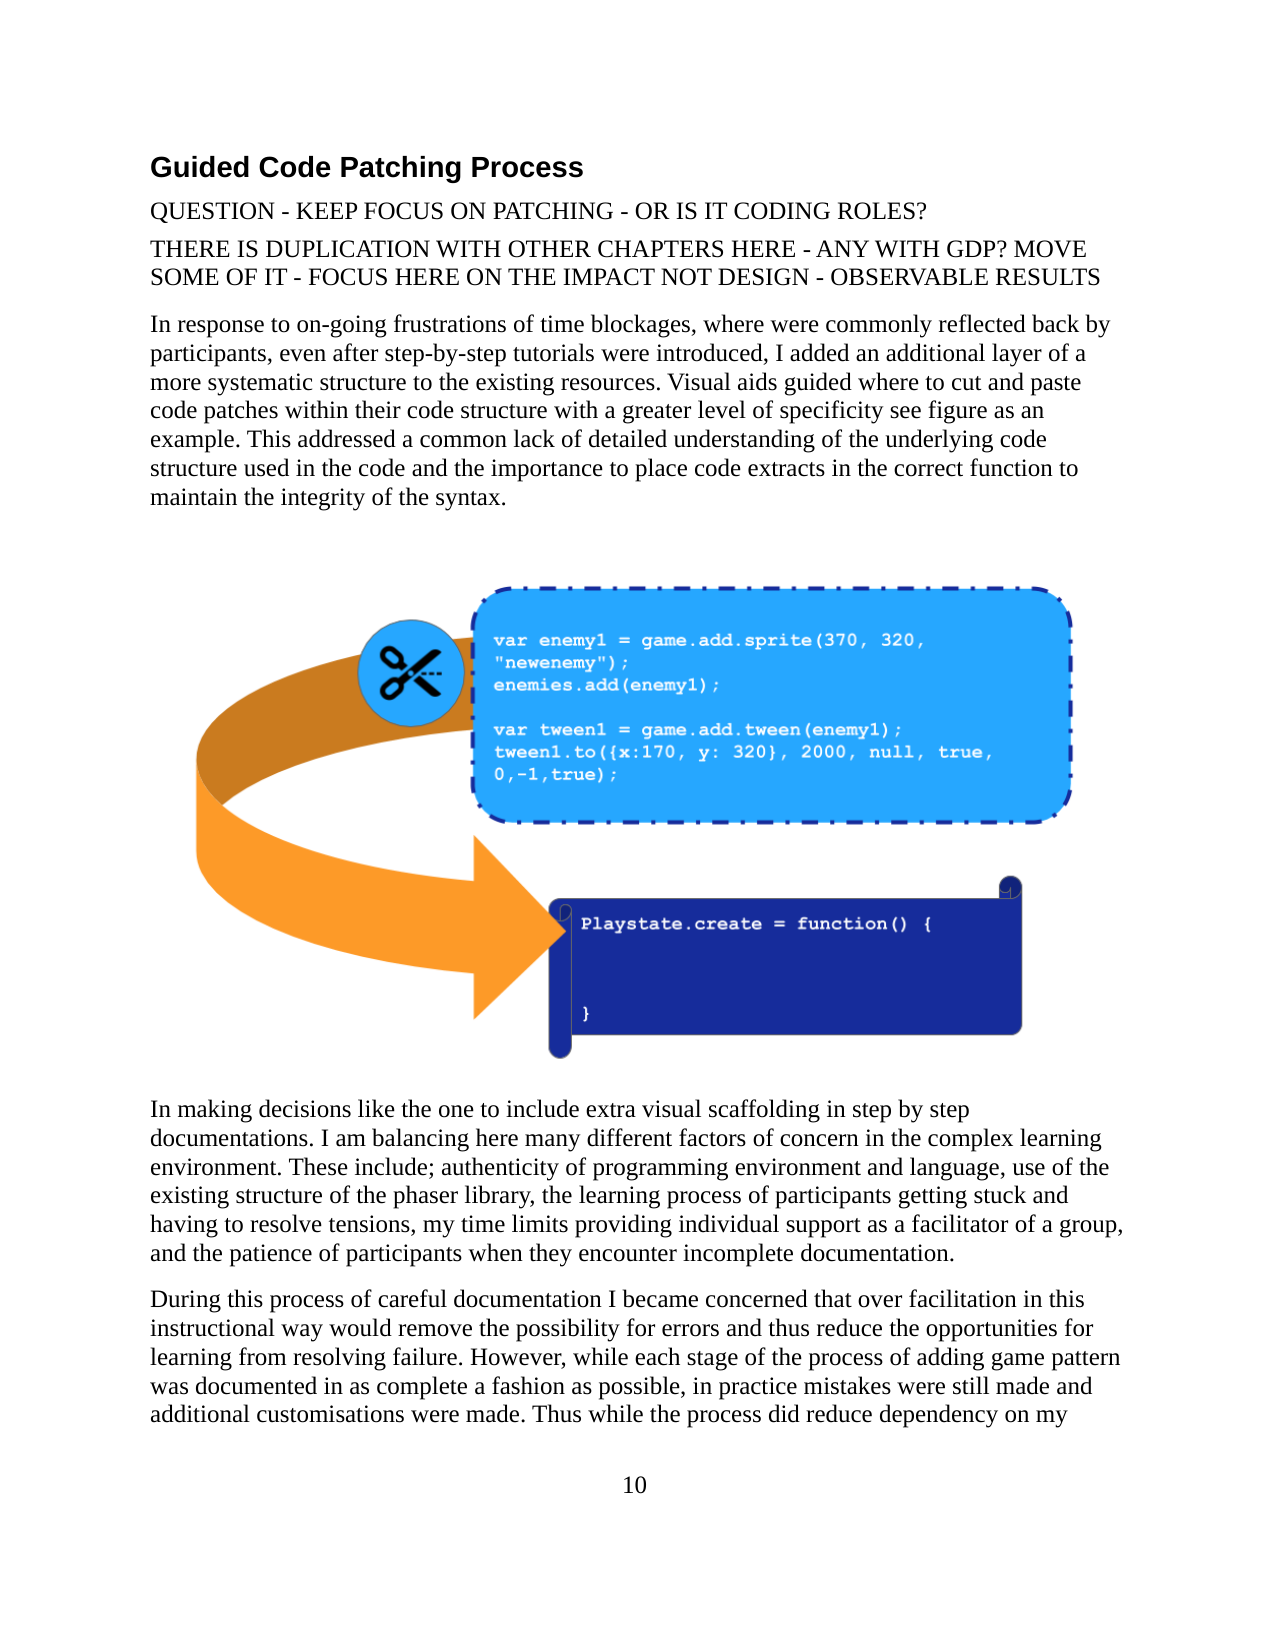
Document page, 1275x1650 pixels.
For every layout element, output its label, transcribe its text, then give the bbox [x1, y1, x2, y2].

text In making decisions like the one to include extra visual scaffolding in step by step documentations. I am balancing here many different factors of concern in the complex learning environment. These include; authenticity of programming environment and language, use of the existing structure of the phaser library, the learning process of participants getting stuck and having to resolve tensions, my time limits providing individual support as a facilitator of a group, and the patience of participants when they encounter incomplete documentation. [150, 1094, 1125, 1267]
text In response to on-going frustrations of time blockages, where were commonly reflected back by participants, even after step-by-step tutorials were introduced, I added an additional layer of a more systematic structure to the existing resources. Visual aids guided where to cut and paste code patches within their code structure with a greater level of specificity see figure as an example. This addressed a common lack of detailed understanding of the underlying code structure used in the code and the importance to place code extracts in the correct function to maintain the integrity of the syntax. [150, 309, 1125, 510]
picture [150, 528, 1125, 1077]
text During this process of careful documentation I became concerned that over facilitation in this instructional way would remove the possibility for errors and thus reduce the opportunities for learning from resolving failure. However, while each stage of the process of adding game pattern was documented in as complete a fashion as possible, in practice mistakes were still made and additional customisations were made. Thus while the process did reduce dependency on my [150, 1284, 1125, 1428]
text QUESTION - KEEP FOCUS ON PATCHING - OR IS IT CODING ROLES? [150, 196, 1125, 225]
subtitle Guided Code Patching Process [150, 150, 1125, 183]
text THERE IS DUPLICATION WITH OTHER CHAPTERS HERE - ANY WITH GDP? MOVE SOME OF IT - FOCUS HERE ON THE IMPACT NOT DESIGN - OBSERVABLE RESULTS [150, 234, 1125, 291]
